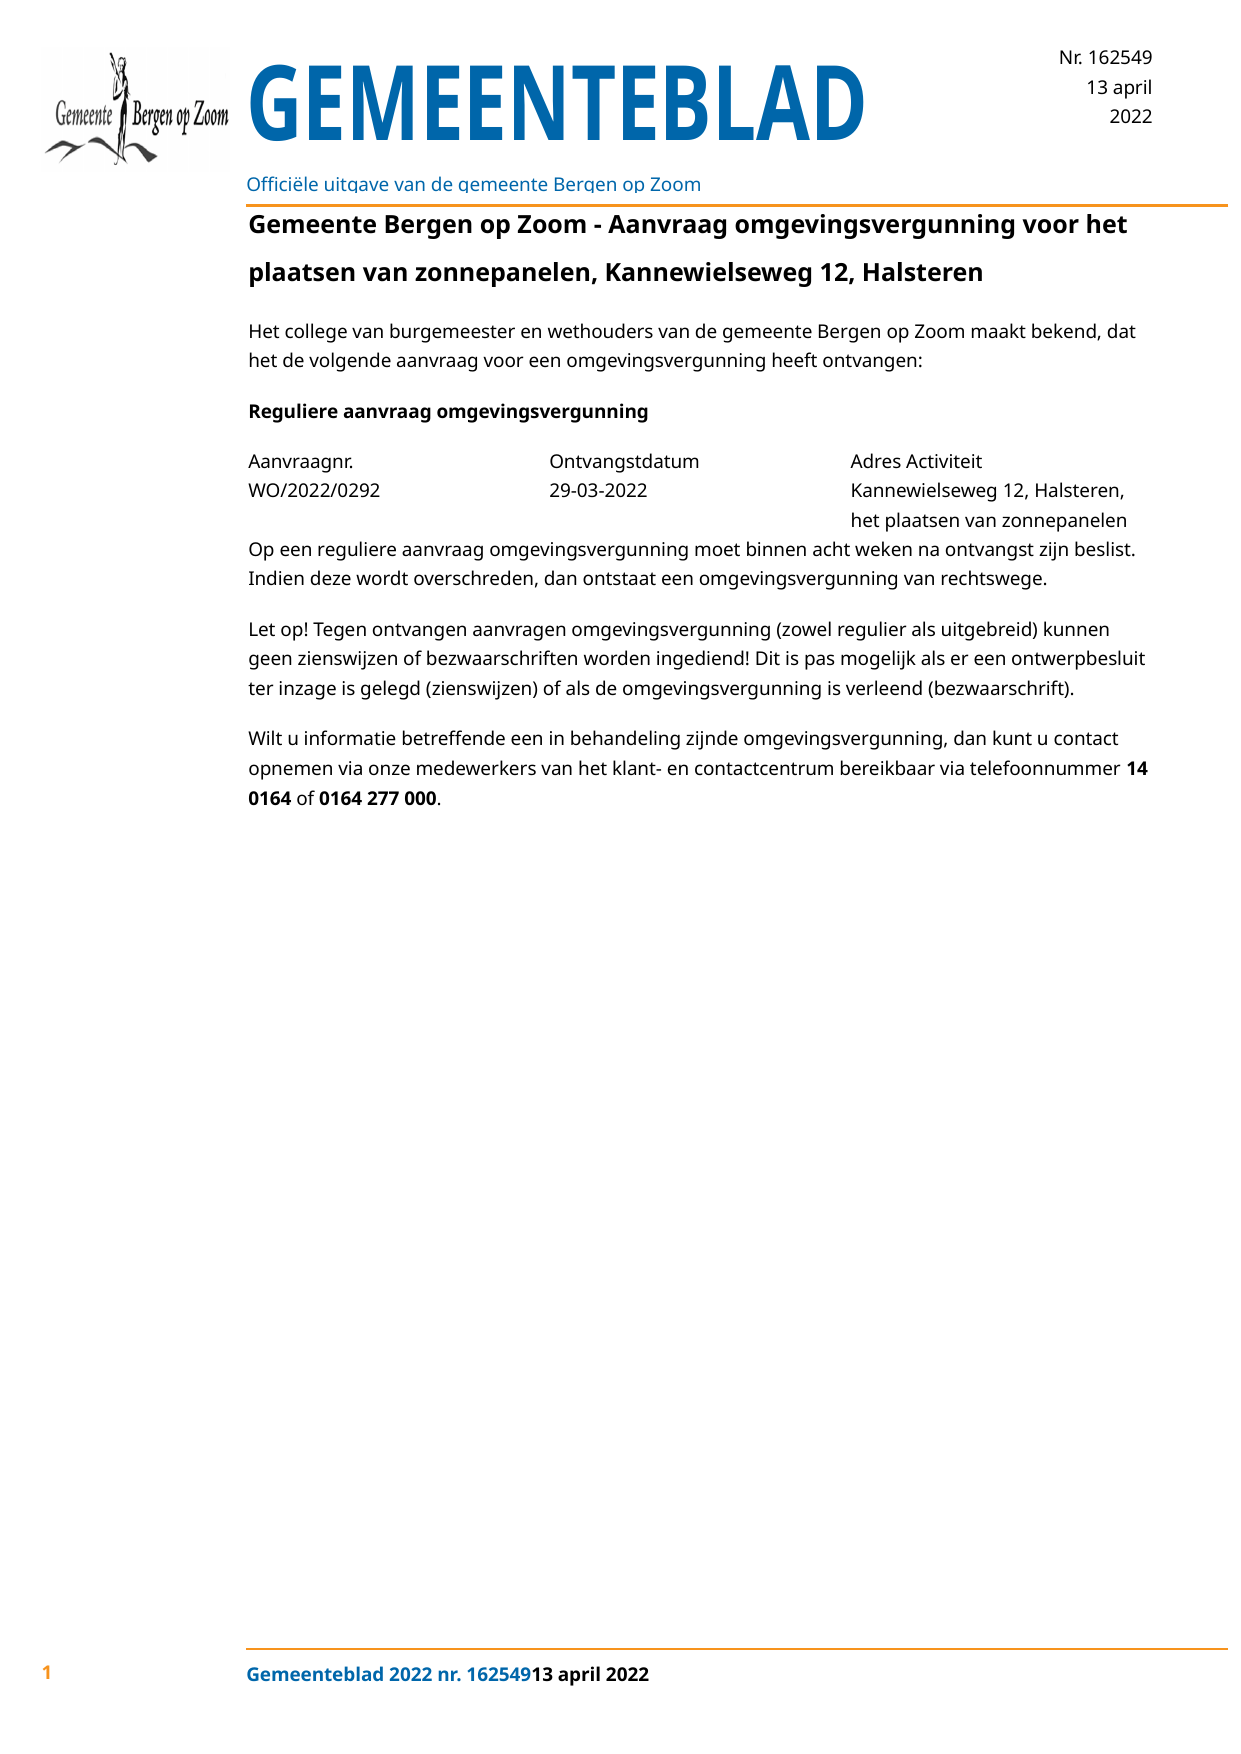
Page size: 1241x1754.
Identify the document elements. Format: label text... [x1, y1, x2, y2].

table_header Ontvangstdatum [549, 449, 850, 474]
table_header Aanvraagnr. [248, 449, 549, 474]
text Let op! Tegen ontvangen aanvragen omgevingsvergunning (zowel regulier als uitgebreid) kunnen geen zienswijzen of bezwaarschriften worden ingediend! Dit is pas mogelijk als er een ontwerpbesluit ter inzage is gelegd (zienswijzen) of als de omgevingsvergunning is verleend (bezwaarschrift). [248, 616, 1152, 701]
table_header Adres Activiteit [850, 449, 1152, 474]
table_header 29-03-2022 [549, 478, 850, 533]
text Gemeente Bergen op Zoom - Aanvraag omgevingsvergunning voor het plaatsen van zonnepanelen, Kannewielseweg 12, Halsteren [248, 207, 1152, 288]
text Het college van burgemeester en wethouders van de gemeente Bergen op Zoom maakt bekend, dat het de volgende aanvraag voor een omgevingsvergunning heeft ontvangen: [248, 318, 1152, 373]
text Op een reguliere aanvraag omgevingsvergunning moet binnen acht weken na ontvangst zijn beslist. Indien deze wordt overschreden, dan ontstaat een omgevingsvergunning van rechtswege. [248, 536, 1152, 591]
text Wilt u informatie betreffende een in behandeling zijnde omgevingsvergunning, dan kunt u contact opnemen via onze medewerkers van het klant- en contactcentrum bereikbaar via telefoonnummer 14 0164 of 0164 277 000. [248, 726, 1152, 811]
table_header Kannewielseweg 12, Halsteren, het plaatsen van zonnepanelen [850, 478, 1152, 533]
picture [41, 47, 231, 172]
table_header WO/2022/0292 [248, 478, 549, 533]
text Reguliere aanvraag omgevingsvergunning [248, 398, 1152, 424]
